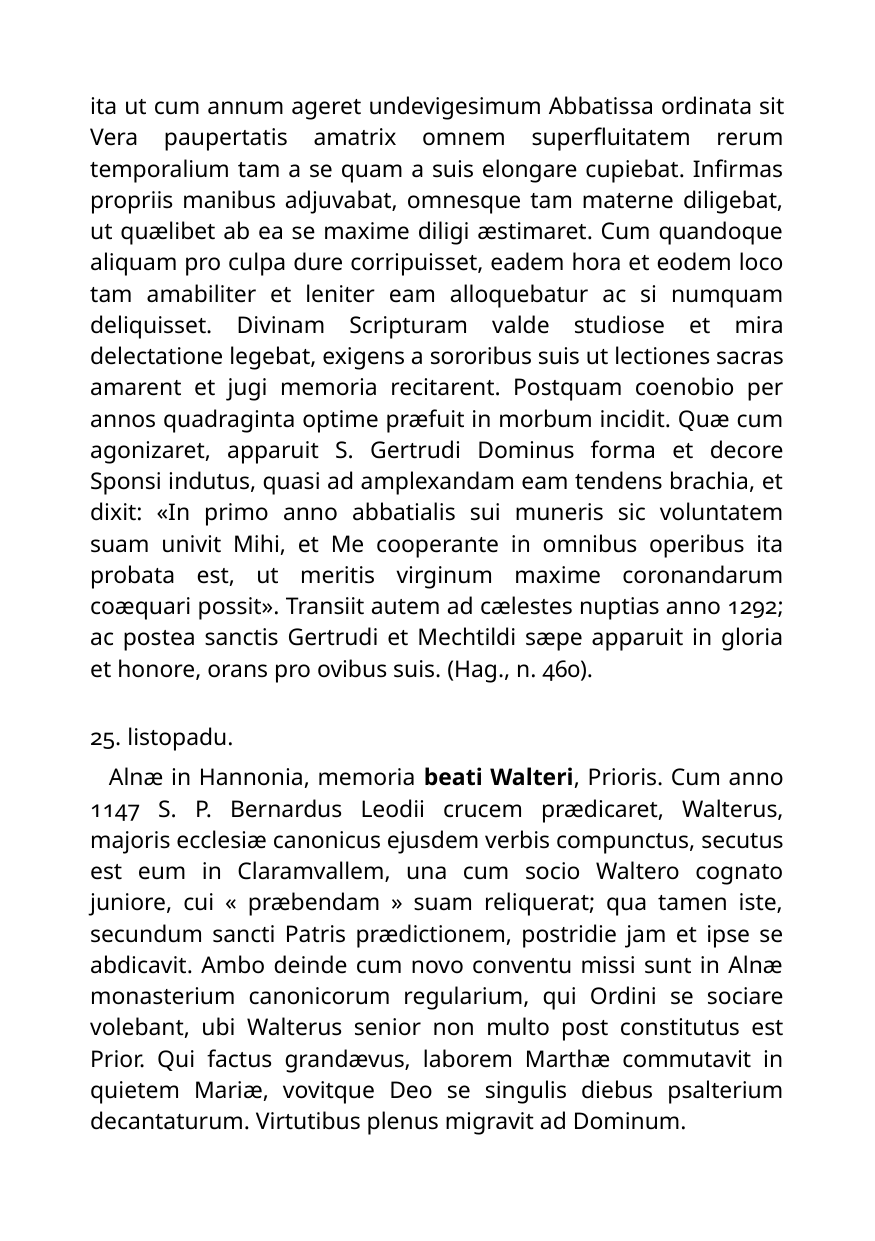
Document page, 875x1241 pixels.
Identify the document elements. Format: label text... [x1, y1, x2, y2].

text Alnæ in Hannonia, memoria beati Walteri, Prioris. Cum anno 1147 S. P. Bernardus Leodii crucem prædicaret, Walterus, majoris ecclesiæ canonicus ejusdem verbis compunctus, secutus est eum in Claramvallem, una cum socio Waltero cognato juniore, cui « præbendam » suam reliquerat; qua tamen iste, secundum sancti Patris prædictionem, postridie jam et ipse se abdicavit. Ambo deinde cum novo conventu missi sunt in Alnæ monasterium canonicorum regularium, qui Ordini se sociare volebant, ubi Walterus senior non multo post constitutus est Prior. Qui factus grandævus, laborem Marthæ commutavit in quietem Mariæ, vovitque Deo se singulis diebus psalterium decantaturum. Virtutibus plenus migravit ad Dominum. [90, 761, 784, 1136]
text ita ut cum annum ageret undevigesimum Abbatis­sa ordinata sit Vera paupertatis amatrix omnem superfluitatem rerum temporalium tam a se quam a suis elongare cupiebat. Infirmas propriis manibus adjuvabat, omnesque tam materne diligebat, ut quælibet ab ea se maxime diligi æstimaret. Cum quandoque aliquam pro culpa dure corripuisset, eadem hora et eodem loco tam amabiliter et leniter eam alloquebatur ac si numquam deliquisset. Divinam Scripturam valde studiose et mira delectatione legebat, exigens a sororibus suis ut lectiones sacras amarent et jugi memoria recitarent. Postquam coenobio per annos quadraginta optime præfuit in morbum incidit. Quæ cum agonizaret, apparuit S. Gertrudi Dominus forma et decore Sponsi indutus, quasi ad amplexandam eam tendens brachia, et dixit: «In primo anno abbatialis sui muneris sic voluntatem suam univit Mihi, et Me cooperante in omnibus operibus ita probata est, ut meritis virginum maxime coronandarum coæquari possit». Transiit autem ad cælestes nuptias anno 1292; ac postea sanctis Gertrudi et Mechtildi sæpe apparuit in gloria et honore, orans pro ovibus suis. (Hag., n. 460). [90, 90, 784, 684]
text 25. listopadu. [90, 721, 784, 752]
